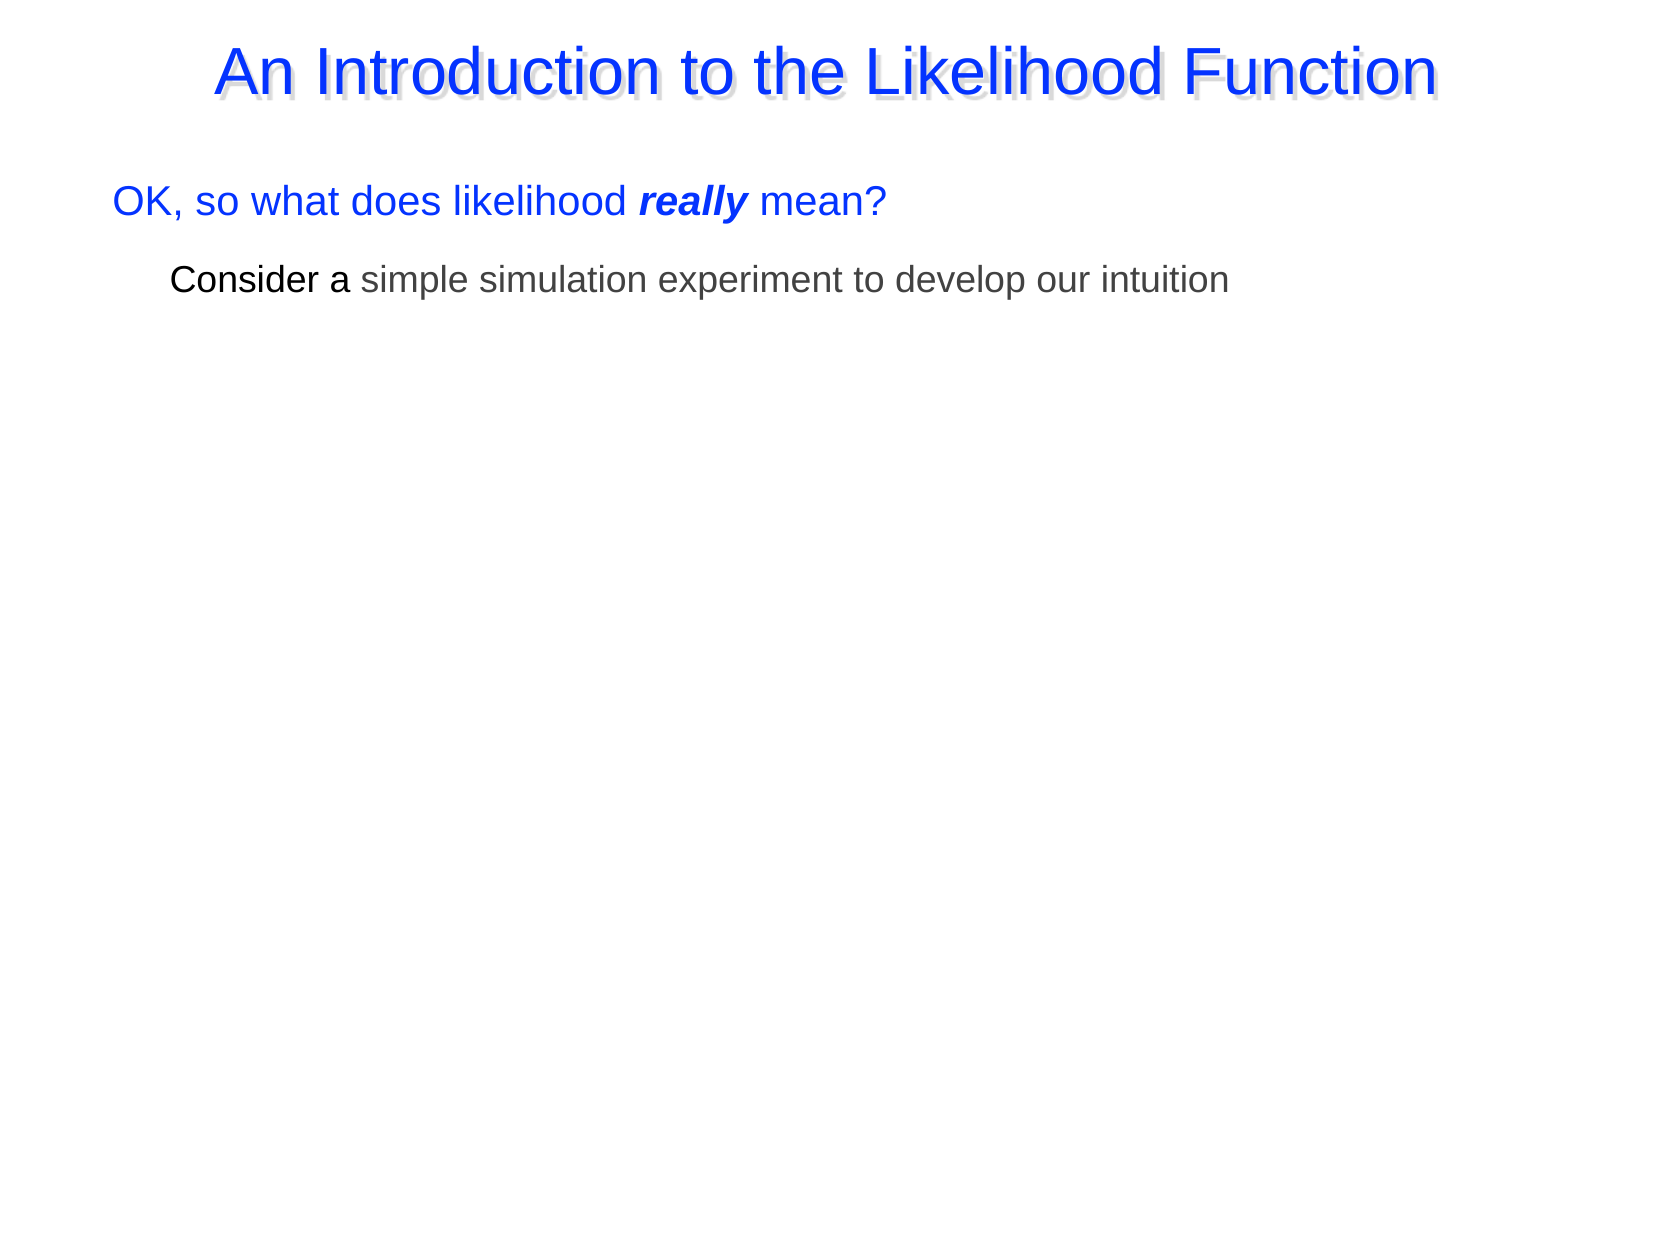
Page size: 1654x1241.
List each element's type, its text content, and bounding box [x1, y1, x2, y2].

text_box OK, so what does likelihood really mean? [103, 165, 1407, 233]
text_box Consider a simple simulation experiment to develop our intuition [161, 247, 1340, 309]
text_box An Introduction to the Likelihood Function [205, 20, 1448, 117]
